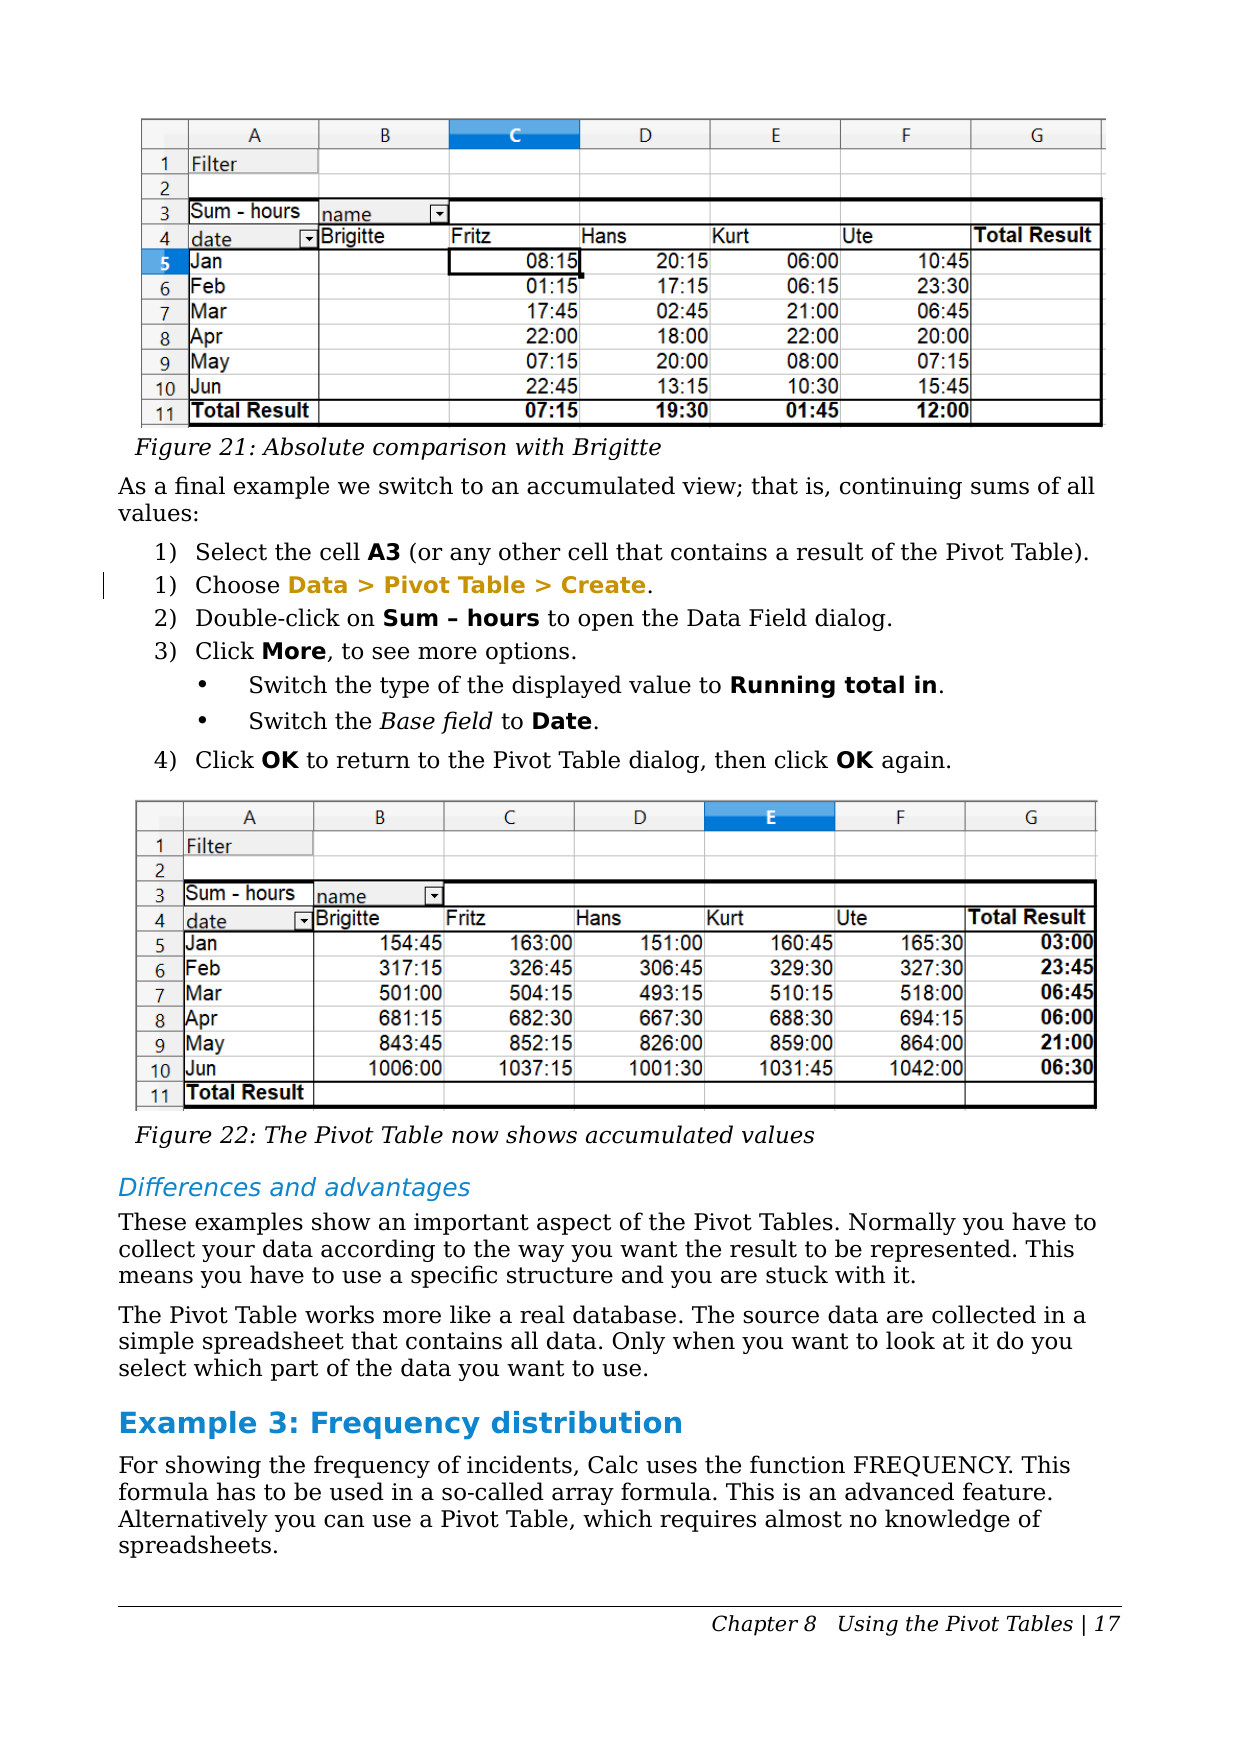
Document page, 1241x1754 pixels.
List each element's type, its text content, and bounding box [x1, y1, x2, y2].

text These examples show an important aspect of the Pivot Tables. Normally you have to collect your data according to the way you want the result to be represented. This means you have to use a specific structure and you are stuck with it. [118, 1209, 1122, 1289]
subtitle Example 3: Frequency distribution [118, 1406, 1122, 1440]
text For showing the frequency of incidents, Calc uses the function FREQUENCY. This formula has to be used in a so-called array formula. This is an advanced feature. Alternatively you can use a Pivot Table, which requires almost no knowledge of spreadsheets. [118, 1452, 1122, 1559]
text The Pivot Table works more like a real database. The source data are collected in a simple spreadsheet that contains all data. Only when you want to look at it do you select which part of the data you want to use. [118, 1302, 1122, 1382]
list Select the cell A3 (or any other cell that contains a result of the Pivot Table). [177, 539, 1122, 566]
list Switch the Base field to Date. [195, 706, 1122, 735]
list Click More, to see more options. [177, 638, 1122, 664]
subtitle Differences and advantages [118, 1174, 1122, 1203]
text Figure 21: Absolute comparison with Brigitte [135, 434, 1106, 461]
list Click OK to return to the Pivot Table dialog, then click OK again. [177, 748, 1122, 774]
list Choose Data > Pivot Table > Create. [177, 572, 1122, 599]
list Switch the type of the displayed value to Running total in. [195, 671, 1122, 700]
picture [135, 799, 1098, 1111]
list Double-click on Sum – hours to open the Data Field dialog. [177, 605, 1122, 632]
picture [141, 118, 1106, 428]
text Figure 22: The Pivot Table now shows accumulated values [135, 1123, 1105, 1149]
text As a final example we switch to an accumulated view; that is, continuing sums of all values: [118, 473, 1122, 527]
